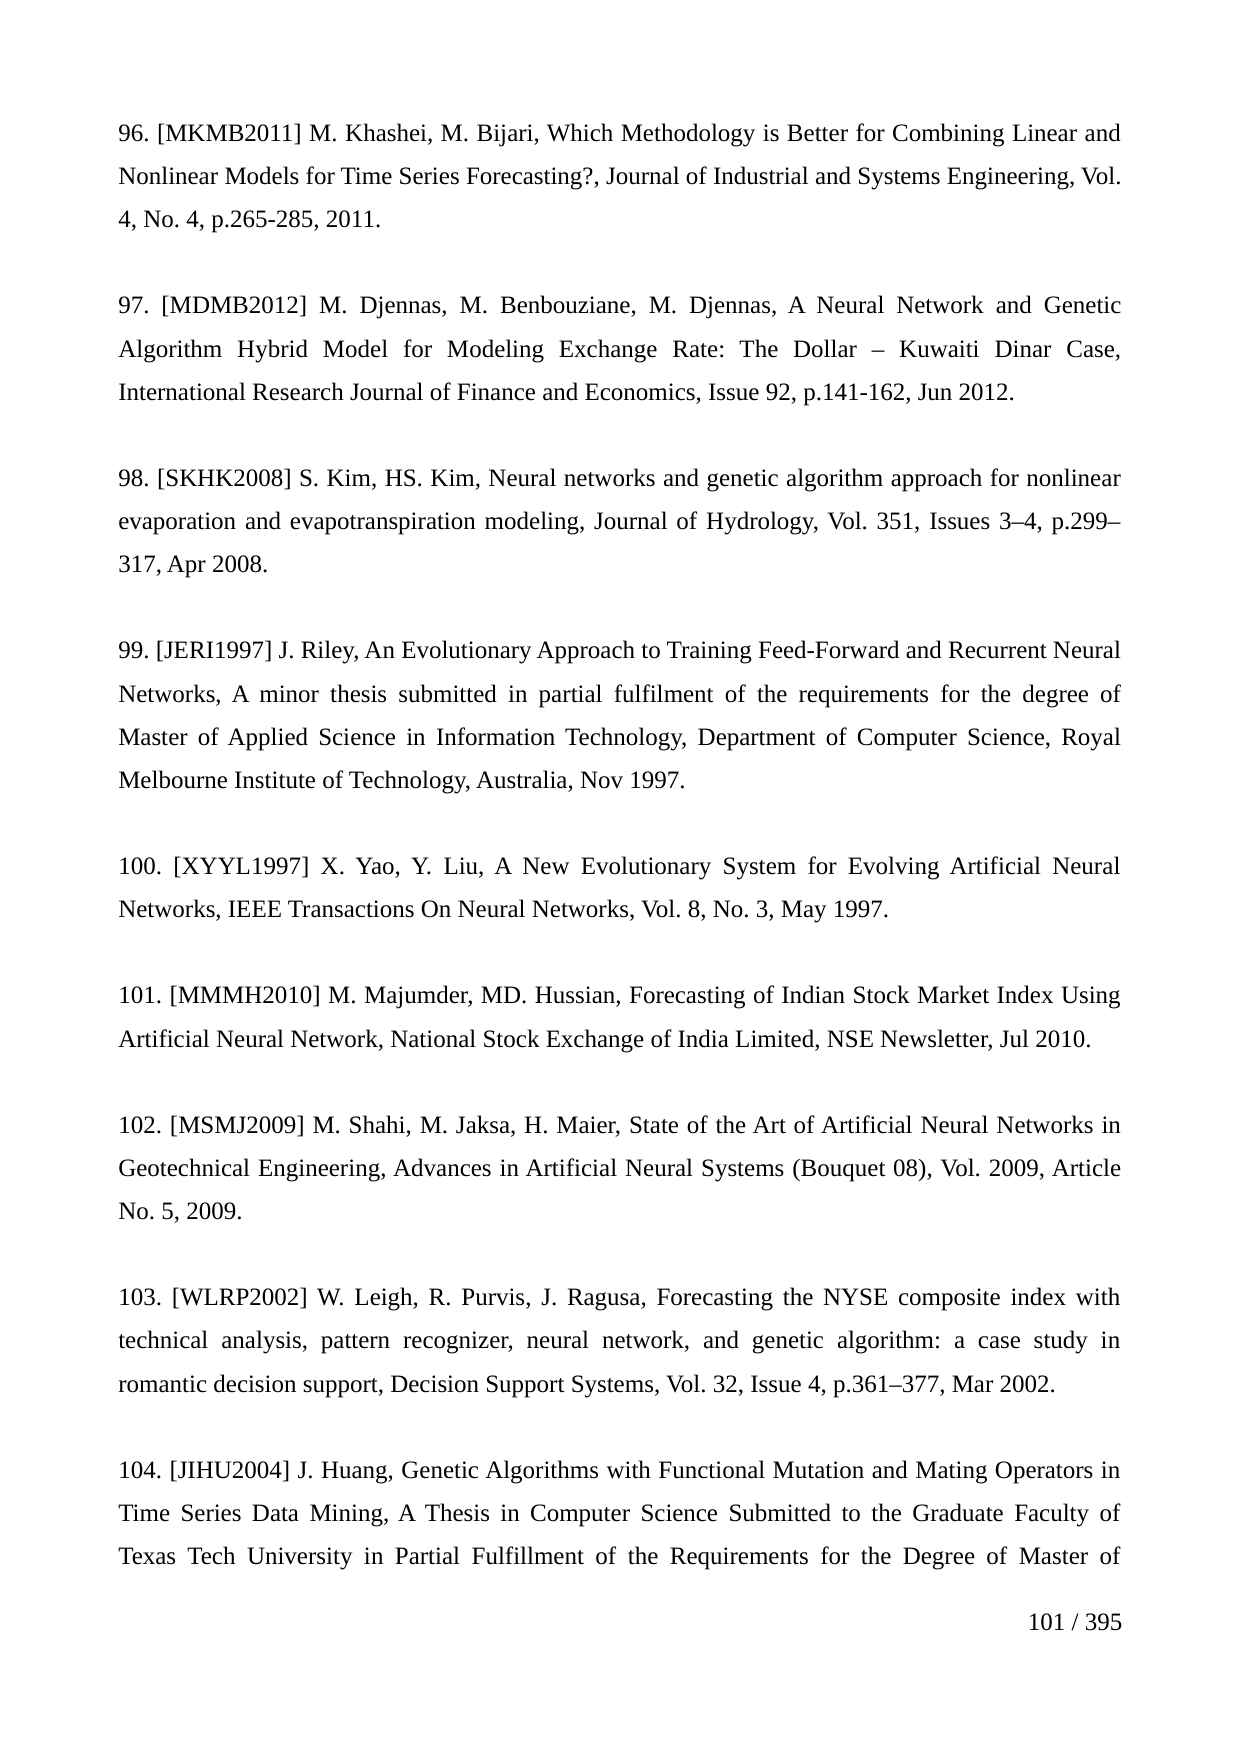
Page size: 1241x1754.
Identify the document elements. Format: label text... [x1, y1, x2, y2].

text 97. [MDMB2012] M. Djennas, M. Benbouziane, M. Djennas, A Neural Network and Genetic Algorithm Hybrid Model for Modeling Exchange Rate: The Dollar – Kuwaiti Dinar Case, International Research Journal of Finance and Economics, Issue 92, p.141-162, Jun 2012. [118, 291, 1122, 406]
text 101. [MMMH2010] M. Majumder, MD. Hussian, Forecasting of Indian Stock Market Index Using Artificial Neural Network, National Stock Exchange of India Limited, NSE Newsletter, Jul 2010. [118, 981, 1122, 1052]
text 96. [MKMB2011] M. Khashei, M. Bijari, Which Methodology is Better for Combining Linear and Nonlinear Models for Time Series Forecasting?, Journal of Industrial and Systems Engineering, Vol. 4, No. 4, p.265-285, 2011. [118, 118, 1122, 233]
text 104. [JIHU2004] J. Huang, Genetic Algorithms with Functional Mutation and Mating Operators in Time Series Data Mining, A Thesis in Computer Science Submitted to the Graduate Faculty of Texas Tech University in Partial Fulfillment of the Requirements for the Degree of Master of [118, 1455, 1122, 1570]
text 102. [MSMJ2009] M. Shahi, M. Jaksa, H. Maier, State of the Art of Artificial Neural Networks in Geotechnical Engineering, Advances in Artificial Neural Systems (Bouquet 08), Vol. 2009, Article No. 5, 2009. [118, 1110, 1122, 1225]
text 98. [SKHK2008] S. Kim, HS. Kim, Neural networks and genetic algorithm approach for nonlinear evaporation and evapotranspiration modeling, Journal of Hydrology, Vol. 351, Issues 3–4, p.299–317, Apr 2008. [118, 463, 1122, 578]
text 99. [JERI1997] J. Riley, An Evolutionary Approach to Training Feed-Forward and Recurrent Neural Networks, A minor thesis submitted in partial fulfilment of the requirements for the degree of Master of Applied Science in Information Technology, Department of Computer Science, Royal Melbourne Institute of Technology, Australia, Nov 1997. [118, 636, 1122, 794]
text 100. [XYYL1997] X. Yao, Y. Liu, A New Evolutionary System for Evolving Artificial Neural Networks, IEEE Transactions On Neural Networks, Vol. 8, No. 3, May 1997. [118, 851, 1122, 923]
text 103. [WLRP2002] W. Leigh, R. Purvis, J. Ragusa, Forecasting the NYSE composite index with technical analysis, pattern recognizer, neural network, and genetic algorithm: a case study in romantic decision support, Decision Support Systems, Vol. 32, Issue 4, p.361–377, Mar 2002. [118, 1282, 1122, 1397]
